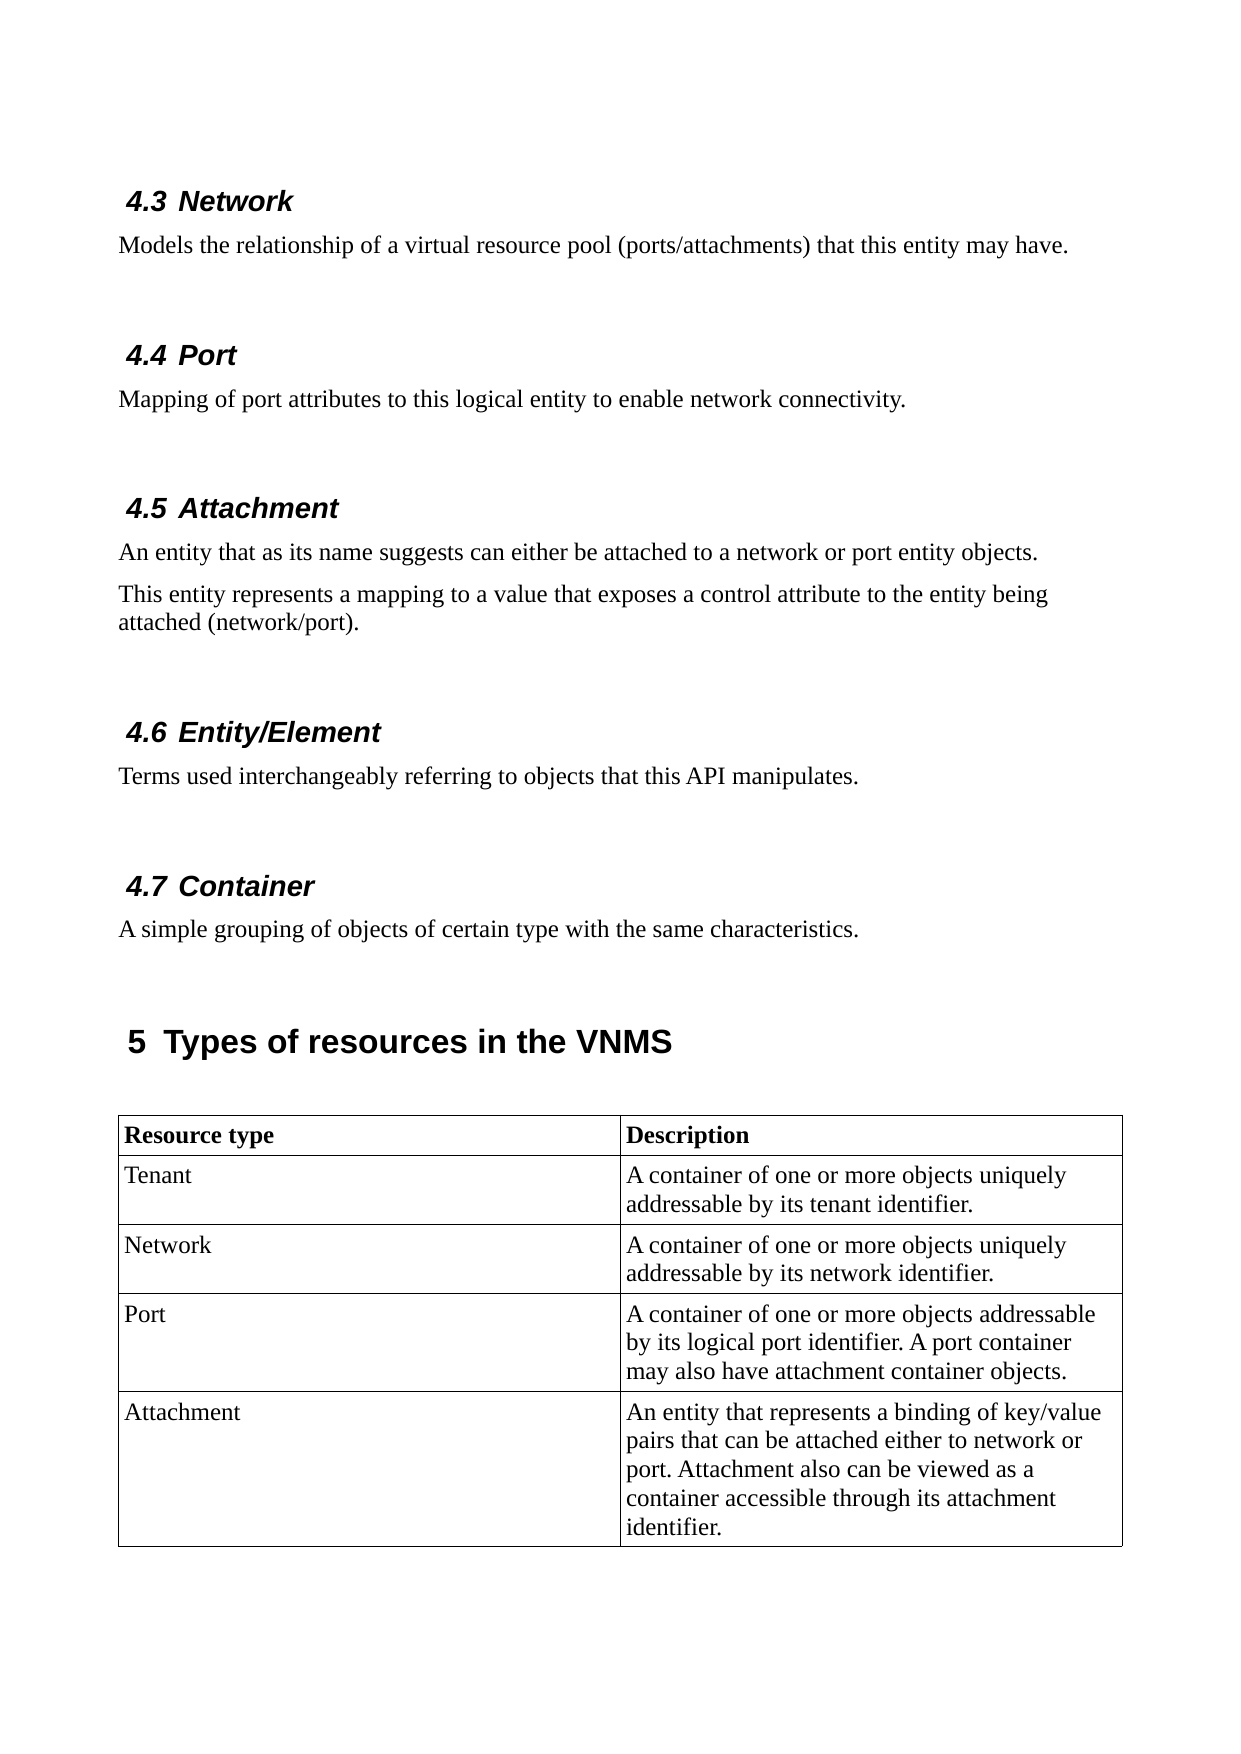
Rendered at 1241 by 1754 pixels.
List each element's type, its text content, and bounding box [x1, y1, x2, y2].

table_header Resource type [119, 1116, 620, 1155]
text A simple grouping of objects of certain type with the same characteristics. [118, 914, 1122, 943]
table_cell Attachment [119, 1392, 620, 1546]
text An entity that as its name suggests can either be attached to a network or port entity objects. [118, 537, 1122, 566]
subtitle Attachment [118, 491, 1122, 525]
table_cell An entity that represents a binding of key/value pairs that can be attached either to network or port. Attachment also can be viewed as a container accessible through its attachment identifier. [621, 1392, 1122, 1546]
subtitle Port [118, 338, 1122, 371]
subtitle Types of resources in the VNMS [118, 1022, 1122, 1061]
text Mapping of port attributes to this logical entity to enable network connectivity. [118, 384, 1122, 413]
text Terms used interchangeably referring to objects that this API manipulates. [118, 761, 1122, 790]
subtitle Entity/Element [118, 715, 1122, 748]
table_cell Port [119, 1294, 620, 1391]
table_cell Network [119, 1225, 620, 1293]
table_cell A container of one or more objects addressable by its logical port identifier. A port container may also have attachment container objects. [621, 1294, 1122, 1391]
table_cell Tenant [119, 1156, 620, 1224]
text Models the relationship of a virtual resource pool (ports/attachments) that this entity may have. [118, 230, 1122, 259]
table_header Description [621, 1116, 1122, 1155]
table_cell A container of one or more objects uniquely addressable by its network identifier. [621, 1225, 1122, 1293]
text This entity represents a mapping to a value that exposes a control attribute to the entity being attached (network/port). [118, 579, 1122, 636]
table_cell A container of one or more objects uniquely addressable by its tenant identifier. [621, 1156, 1122, 1224]
subtitle Network [118, 184, 1122, 218]
subtitle Container [118, 868, 1122, 902]
